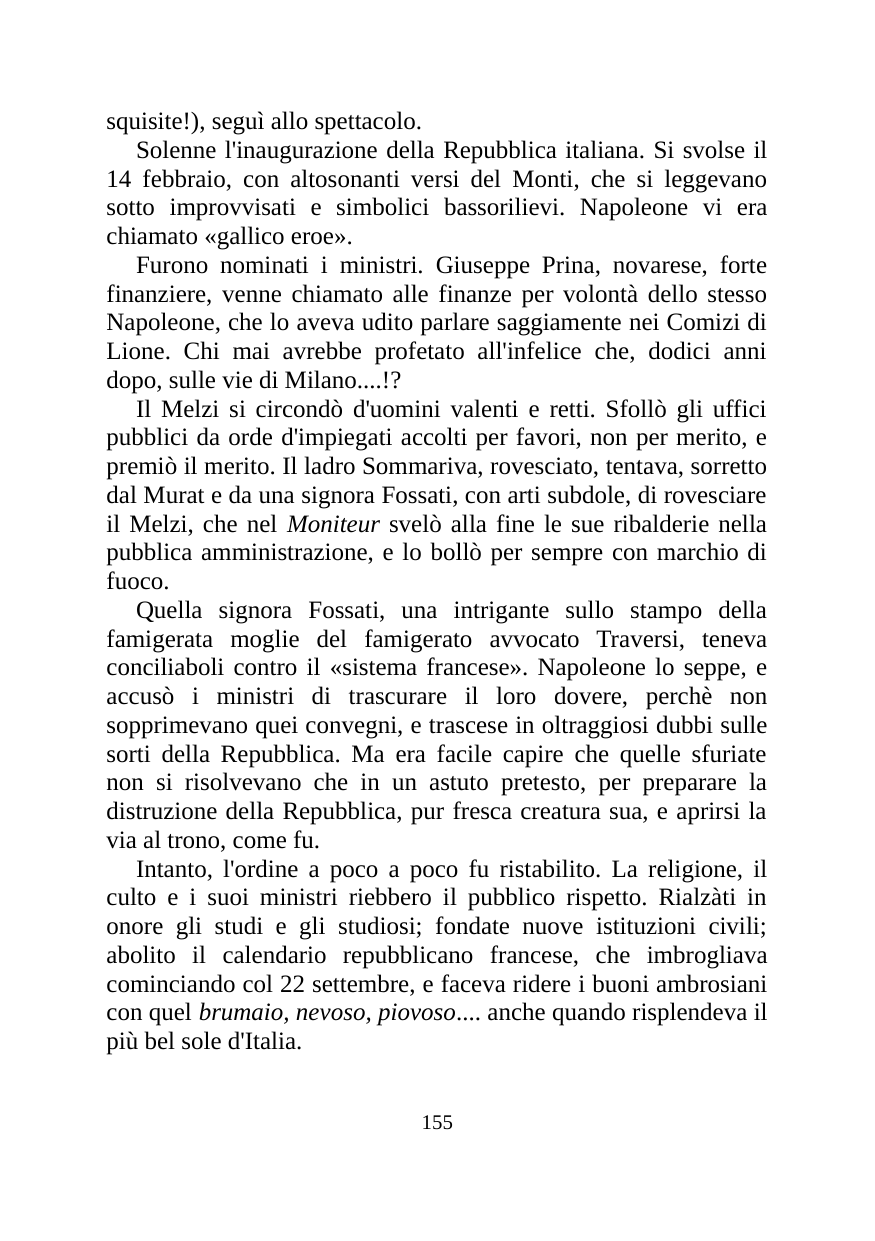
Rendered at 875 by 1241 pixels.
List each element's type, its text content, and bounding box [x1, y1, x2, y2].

text Quella signora Fossati, una intrigante sullo stampo della famigerata moglie del famigerato avvocato Traversi, teneva conciliaboli contro il «sistema francese». Napoleone lo seppe, e accusò i ministri di trascurare il loro dovere, perchè non sopprimevano quei convegni, e trascese in oltraggiosi dubbi sulle sorti della Repubblica. Ma era facile capire che quelle sfuriate non si risolvevano che in un astuto pretesto, per preparare la distruzione della Repubblica, pur fresca creatura sua, e aprirsi la via al trono, come fu. [106, 595, 768, 854]
text Intanto, l'ordine a poco a poco fu ristabilito. La religione, il culto e i suoi ministri riebbero il pubblico rispetto. Rialzàti in onore gli studi e gli studiosi; fondate nuove istituzioni civili; abolito il calendario repubblicano francese, che imbrogliava cominciando col 22 settembre, e faceva ridere i buoni ambrosiani con quel brumaio, nevoso, piovoso.... anche quando risplendeva il più bel sole d'Italia. [106, 854, 768, 1055]
text Il Melzi si circondò d'uomini valenti e retti. Sfollò gli uffici pubblici da orde d'impiegati accolti per favori, non per merito, e premiò il merito. Il ladro Sommariva, rovesciato, tentava, sorretto dal Murat e da una signora Fossati, con arti subdole, di rovesciare il Melzi, che nel Moniteur svelò alla fine le sue ribalderie nella pubblica amministrazione, e lo bollò per sempre con marchio di fuoco. [106, 394, 768, 595]
text Furono nominati i ministri. Giuseppe Prina, novarese, forte finanziere, venne chiamato alle finanze per volontà dello stesso Napoleone, che lo aveva udito parlare saggiamente nei Comizi di Lione. Chi mai avrebbe profetato all'infelice che, dodici anni dopo, sulle vie di Milano....!? [106, 250, 768, 394]
text Solenne l'inaugurazione della Repubblica italiana. Si svolse il 14 febbraio, con altosonanti versi del Monti, che si leggevano sotto improvvisati e simbolici bassorilievi. Napoleone vi era chiamato «gallico eroe». [106, 135, 768, 250]
text squisite!), seguì allo spettacolo. [106, 106, 768, 135]
